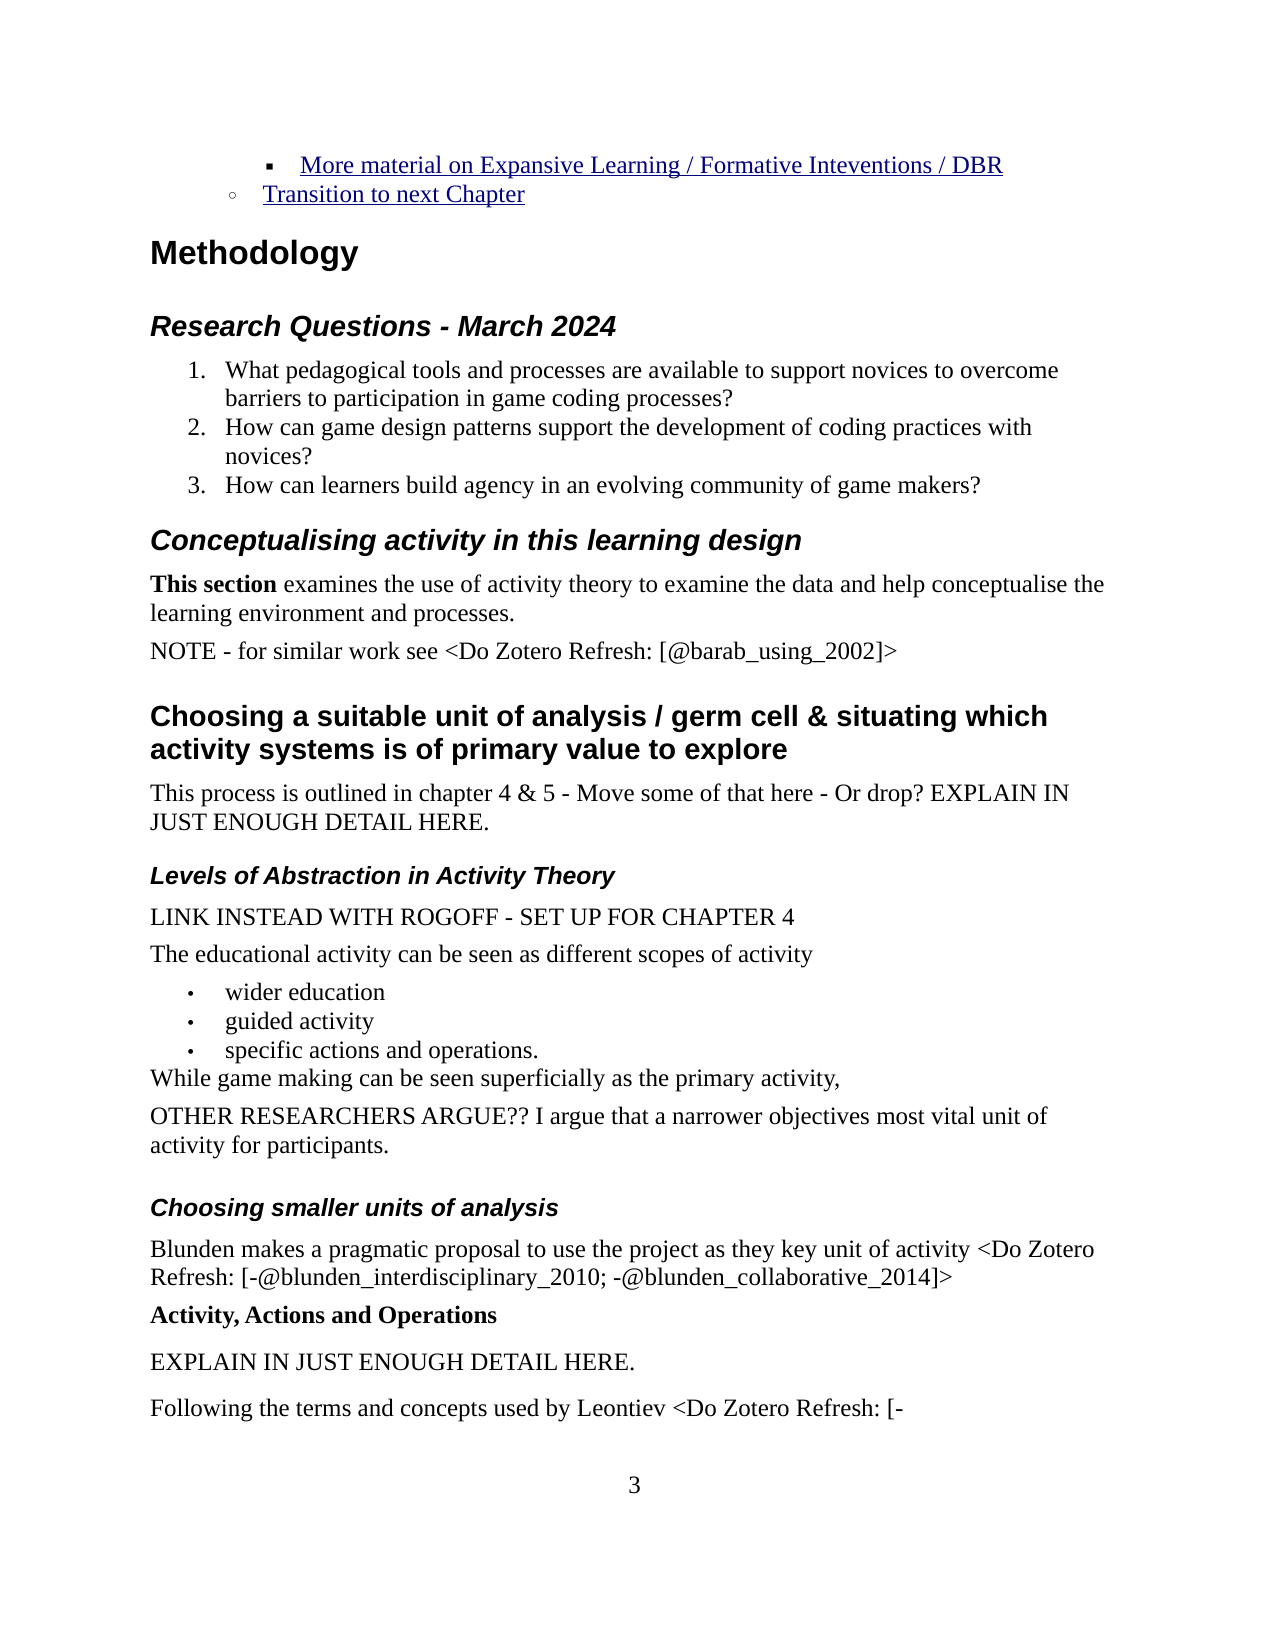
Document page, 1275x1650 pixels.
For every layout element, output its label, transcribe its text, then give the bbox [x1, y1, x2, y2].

text This process is outlined in chapter 4 & 5 - Move some of that here - Or drop? EXPLAIN IN JUST ENOUGH DETAIL HERE. [150, 778, 1125, 836]
subtitle Methodology [150, 232, 1125, 271]
text While game making can be seen superficially as the primary activity, [150, 1063, 1125, 1092]
list wider education [187, 977, 1125, 1006]
list Transition to next Chapter [225, 179, 1125, 207]
list More material on Expansive Learning / Formative Inteventions / DBR [262, 150, 1125, 179]
subtitle Research Questions - March 2024 [150, 309, 1125, 342]
list What pedagogical tools and processes are available to support novices to overcome barriers to participation in game coding processes? [187, 355, 1125, 412]
text OTHER RESEARCHERS ARGUE?? I argue that a narrower objectives most vital unit of activity for participants. [150, 1101, 1125, 1159]
subtitle Conceptualising activity in this learning design [150, 523, 1125, 557]
text This section examines the use of activity theory to examine the data and help conceptualise the learning environment and processes. [150, 569, 1125, 627]
subtitle Levels of Abstraction in Activity Theory [150, 861, 1125, 889]
text The educational activity can be seen as different scopes of activity [150, 939, 1125, 968]
text Following the terms and concepts used by Leontiev <Do Zotero Refresh: [- [150, 1393, 1125, 1422]
text LINK INSTEAD WITH ROGOFF - SET UP FOR CHAPTER 4 [150, 902, 1125, 931]
list specific actions and operations. [187, 1035, 1125, 1063]
list guided activity [187, 1006, 1125, 1035]
subtitle Choosing a suitable unit of analysis / germ cell & situating which activity systems is of primary value to explore [150, 699, 1125, 766]
text EXPLAIN IN JUST ENOUGH DETAIL HERE. [150, 1347, 1125, 1376]
text Activity, Actions and Operations [150, 1300, 1125, 1329]
text NOTE - for similar work see <Do Zotero Refresh: [@barab_using_2002]> [150, 636, 1125, 665]
text Blunden makes a pragmatic proposal to use the project as they key unit of activity <Do Zotero Refresh: [-@blunden_interdisciplinary_2010; -@blunden_collaborative_2014]> [150, 1234, 1125, 1291]
list How can game design patterns support the development of coding practices with novices? [187, 412, 1125, 470]
subtitle Choosing smaller units of analysis [150, 1193, 1125, 1221]
list How can learners build agency in an evolving community of game makers? [187, 470, 1125, 498]
